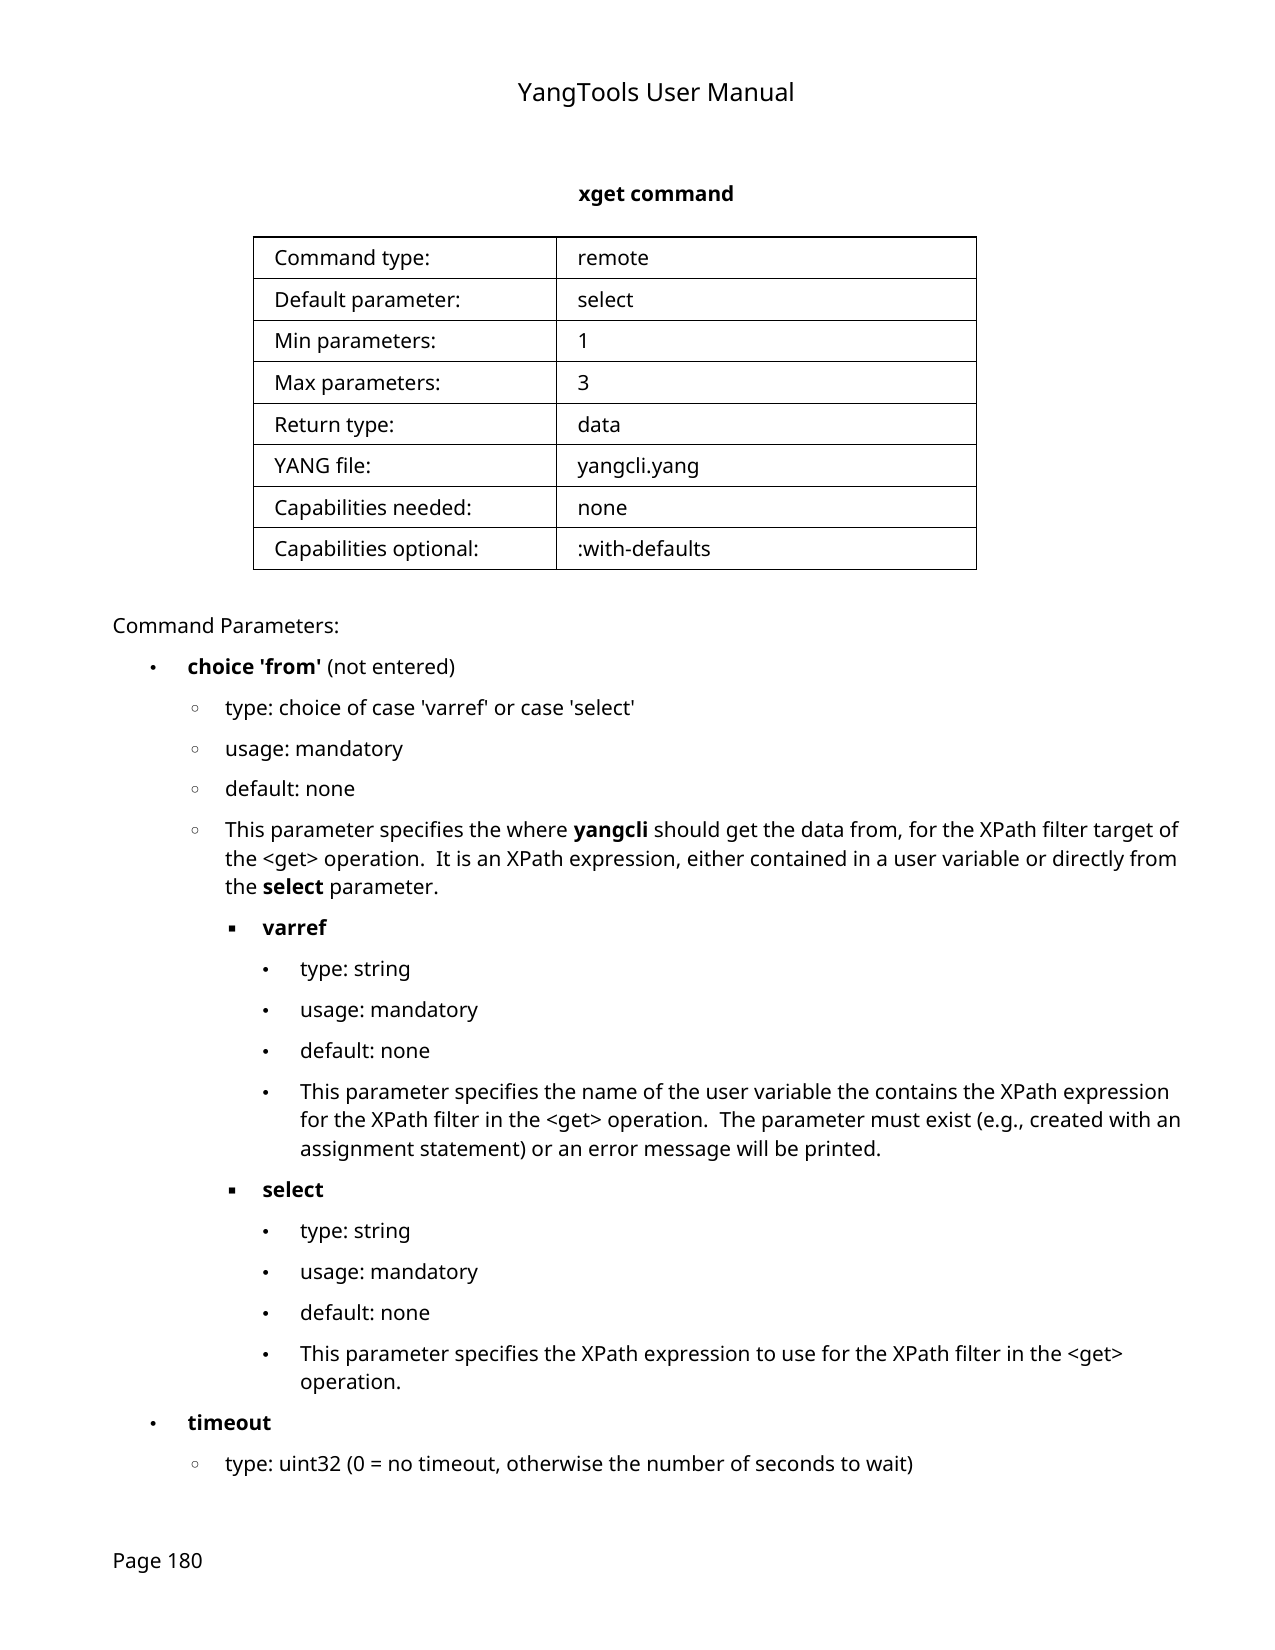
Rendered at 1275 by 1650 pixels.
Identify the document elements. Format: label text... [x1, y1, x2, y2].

list usage: mandatory [262, 1257, 1200, 1285]
list usage: mandatory [187, 734, 1200, 762]
table_cell Max parameters: [254, 362, 556, 403]
table_cell 1 [557, 321, 976, 361]
table_cell Default parameter: [254, 279, 556, 319]
table_cell data [557, 404, 976, 444]
table_cell YANG file: [254, 445, 556, 486]
text Command Parameters: [112, 611, 1200, 639]
table_header Command type: [254, 238, 556, 278]
table_cell :with-defaults [557, 528, 976, 569]
list type: choice of case 'varref' or case 'select' [187, 693, 1200, 721]
list This parameter specifies the where yangcli should get the data from, for the XPath filter target of the <get> operation. It is an XPath expression, either contained in a user variable or directly from the select parameter. [187, 816, 1200, 901]
table_cell Capabilities optional: [254, 528, 556, 569]
table_cell yangcli.yang [557, 445, 976, 486]
list This parameter specifies the XPath expression to use for the XPath filter in the <get> operation. [262, 1339, 1200, 1396]
list usage: mandatory [262, 995, 1200, 1024]
table_cell none [557, 487, 976, 527]
table_header remote [557, 238, 976, 278]
subtitle xget command [127, 179, 1185, 208]
table_cell 3 [557, 362, 976, 403]
list select [225, 1175, 1200, 1203]
table_cell Return type: [254, 404, 556, 444]
list varref [225, 913, 1200, 942]
list type: uint32 (0 = no timeout, otherwise the number of seconds to wait) [187, 1449, 1200, 1477]
list timeout [150, 1408, 1200, 1436]
list This parameter specifies the name of the user variable the contains the XPath expression for the XPath filter in the <get> operation. The parameter must exist (e.g., created with an assignment statement) or an error message will be printed. [262, 1077, 1200, 1162]
table_cell Capabilities needed: [254, 487, 556, 527]
list choice 'from' (not entered) [150, 652, 1200, 680]
list default: none [262, 1036, 1200, 1064]
list type: string [262, 954, 1200, 983]
list default: none [187, 774, 1200, 803]
table_cell Min parameters: [254, 321, 556, 361]
table_cell select [557, 279, 976, 319]
list default: none [262, 1298, 1200, 1326]
list type: string [262, 1216, 1200, 1244]
